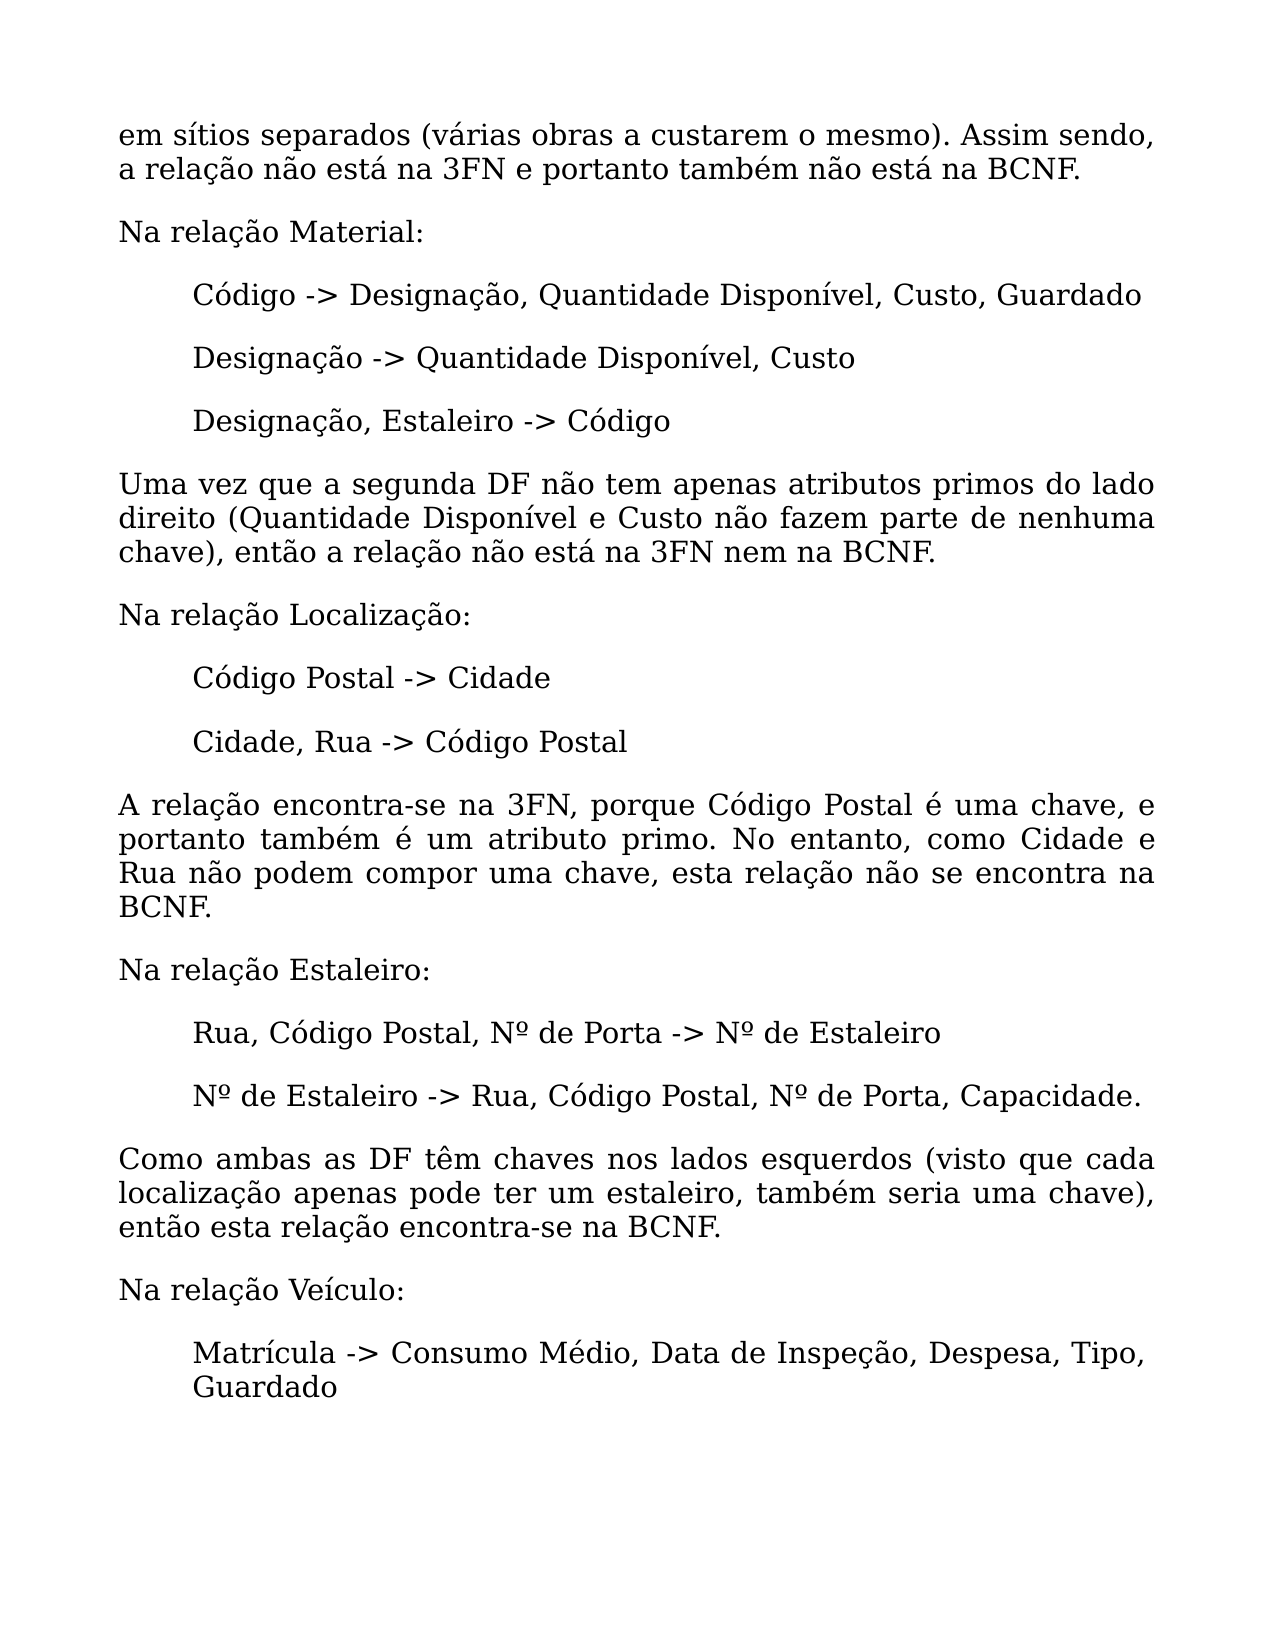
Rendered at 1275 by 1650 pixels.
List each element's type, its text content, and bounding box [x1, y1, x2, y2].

text Código -> Designação, Quantidade Disponível, Custo, Guardado [118, 278, 1157, 312]
text Nº de Estaleiro -> Rua, Código Postal, Nº de Porta, Capacidade. [118, 1079, 1157, 1113]
text em sítios separados (várias obras a custarem o mesmo). Assim sendo, a relação não está na 3FN e portanto também não está na BCNF. [118, 118, 1157, 186]
text Uma vez que a segunda DF não tem apenas atributos primos do lado direito (Quantidade Disponível e Custo não fazem parte de nenhuma chave), então a relação não está na 3FN nem na BCNF. [118, 468, 1157, 569]
text Na relação Material: [118, 215, 1157, 249]
text Na relação Localização: [118, 599, 1157, 633]
text Matrícula -> Consumo Médio, Data de Inspeção, Despesa, Tipo, Guardado [118, 1337, 1157, 1404]
text Designação, Estaleiro -> Código [118, 404, 1157, 438]
text A relação encontra-se na 3FN, porque Código Postal é uma chave, e portanto também é um atributo primo. No entanto, como Cidade e Rua não podem compor uma chave, esta relação não se encontra na BCNF. [118, 788, 1157, 924]
text Como ambas as DF têm chaves nos lados esquerdos (visto que cada localização apenas pode ter um estaleiro, também seria uma chave), então esta relação encontra-se na BCNF. [118, 1142, 1157, 1244]
text Cidade, Rua -> Código Postal [118, 725, 1157, 759]
text Na relação Veículo: [118, 1273, 1157, 1307]
text Rua, Código Postal, Nº de Porta -> Nº de Estaleiro [118, 1016, 1157, 1050]
text Na relação Estaleiro: [118, 953, 1157, 987]
text Código Postal -> Cidade [118, 662, 1157, 696]
text Designação -> Quantidade Disponível, Custo [118, 341, 1157, 375]
